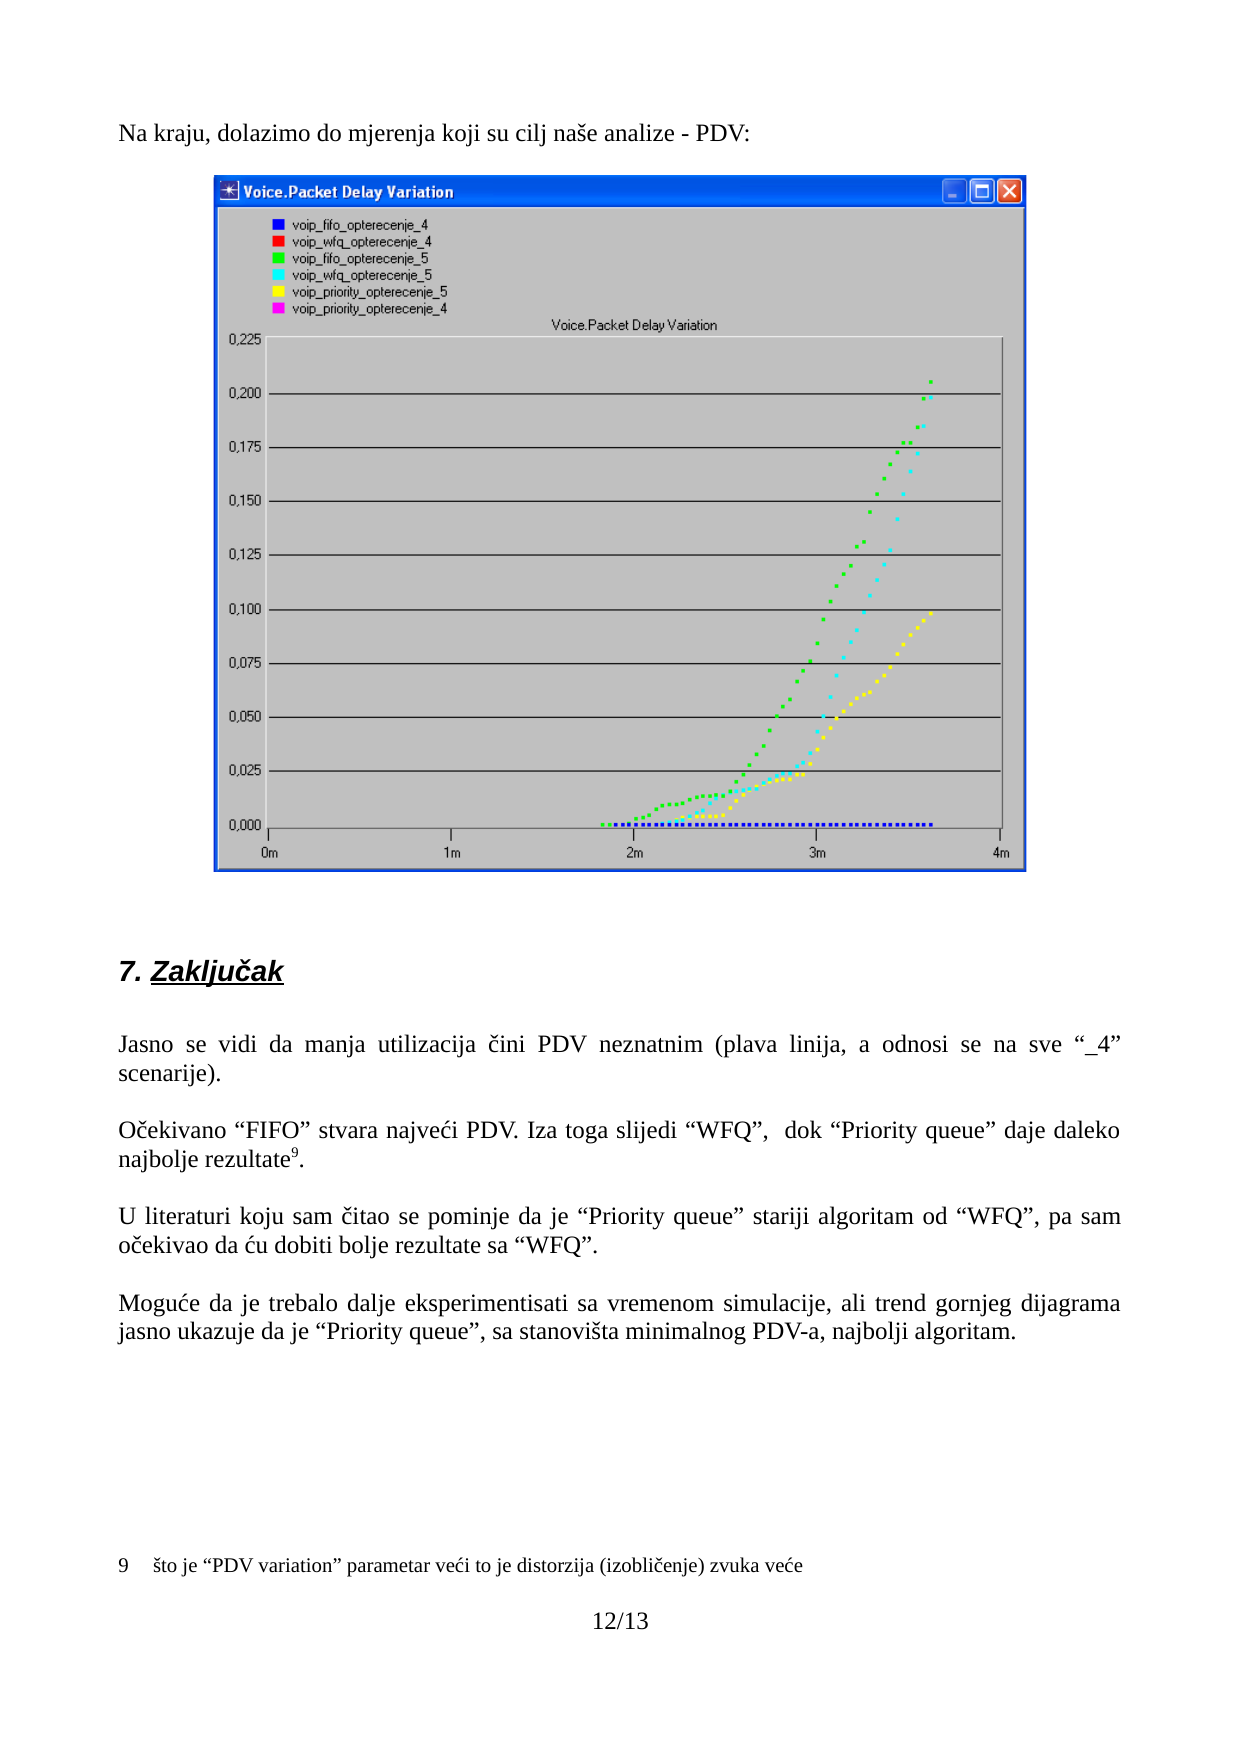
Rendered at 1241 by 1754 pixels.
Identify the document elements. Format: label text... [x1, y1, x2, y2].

subtitle Zaključak [118, 954, 1122, 988]
text što je “PDV variation” parametar veći to je distorzija (izobličenje) zvuka veće [118, 1553, 1122, 1577]
text U literaturi koju sam čitao se pominje da je “Priority queue” stariji algoritam od “WFQ”, pa sam očekivao da ću dobiti bolje rezultate sa “WFQ”. [118, 1201, 1122, 1259]
text Jasno se vidi da manja utilizacija čini PDV neznatnim (plava linija, a odnosi se na sve “_4” scenarije). [118, 1029, 1122, 1086]
picture [213, 175, 1027, 872]
text Moguće da je trebalo dalje eksperimentisati sa vremenom simulacije, ali trend gornjeg dijagrama jasno ukazuje da je “Priority queue”, sa stanovišta minimalnog PDV-a, najbolji algoritam. [118, 1288, 1122, 1345]
text Na kraju, dolazimo do mjerenja koji su cilj naše analize - PDV: [118, 118, 1122, 147]
text Očekivano “FIFO” stvara najveći PDV. Iza toga slijedi “WFQ”, dok “Priority queue” daje daleko najbolje rezultate. [118, 1115, 1122, 1173]
